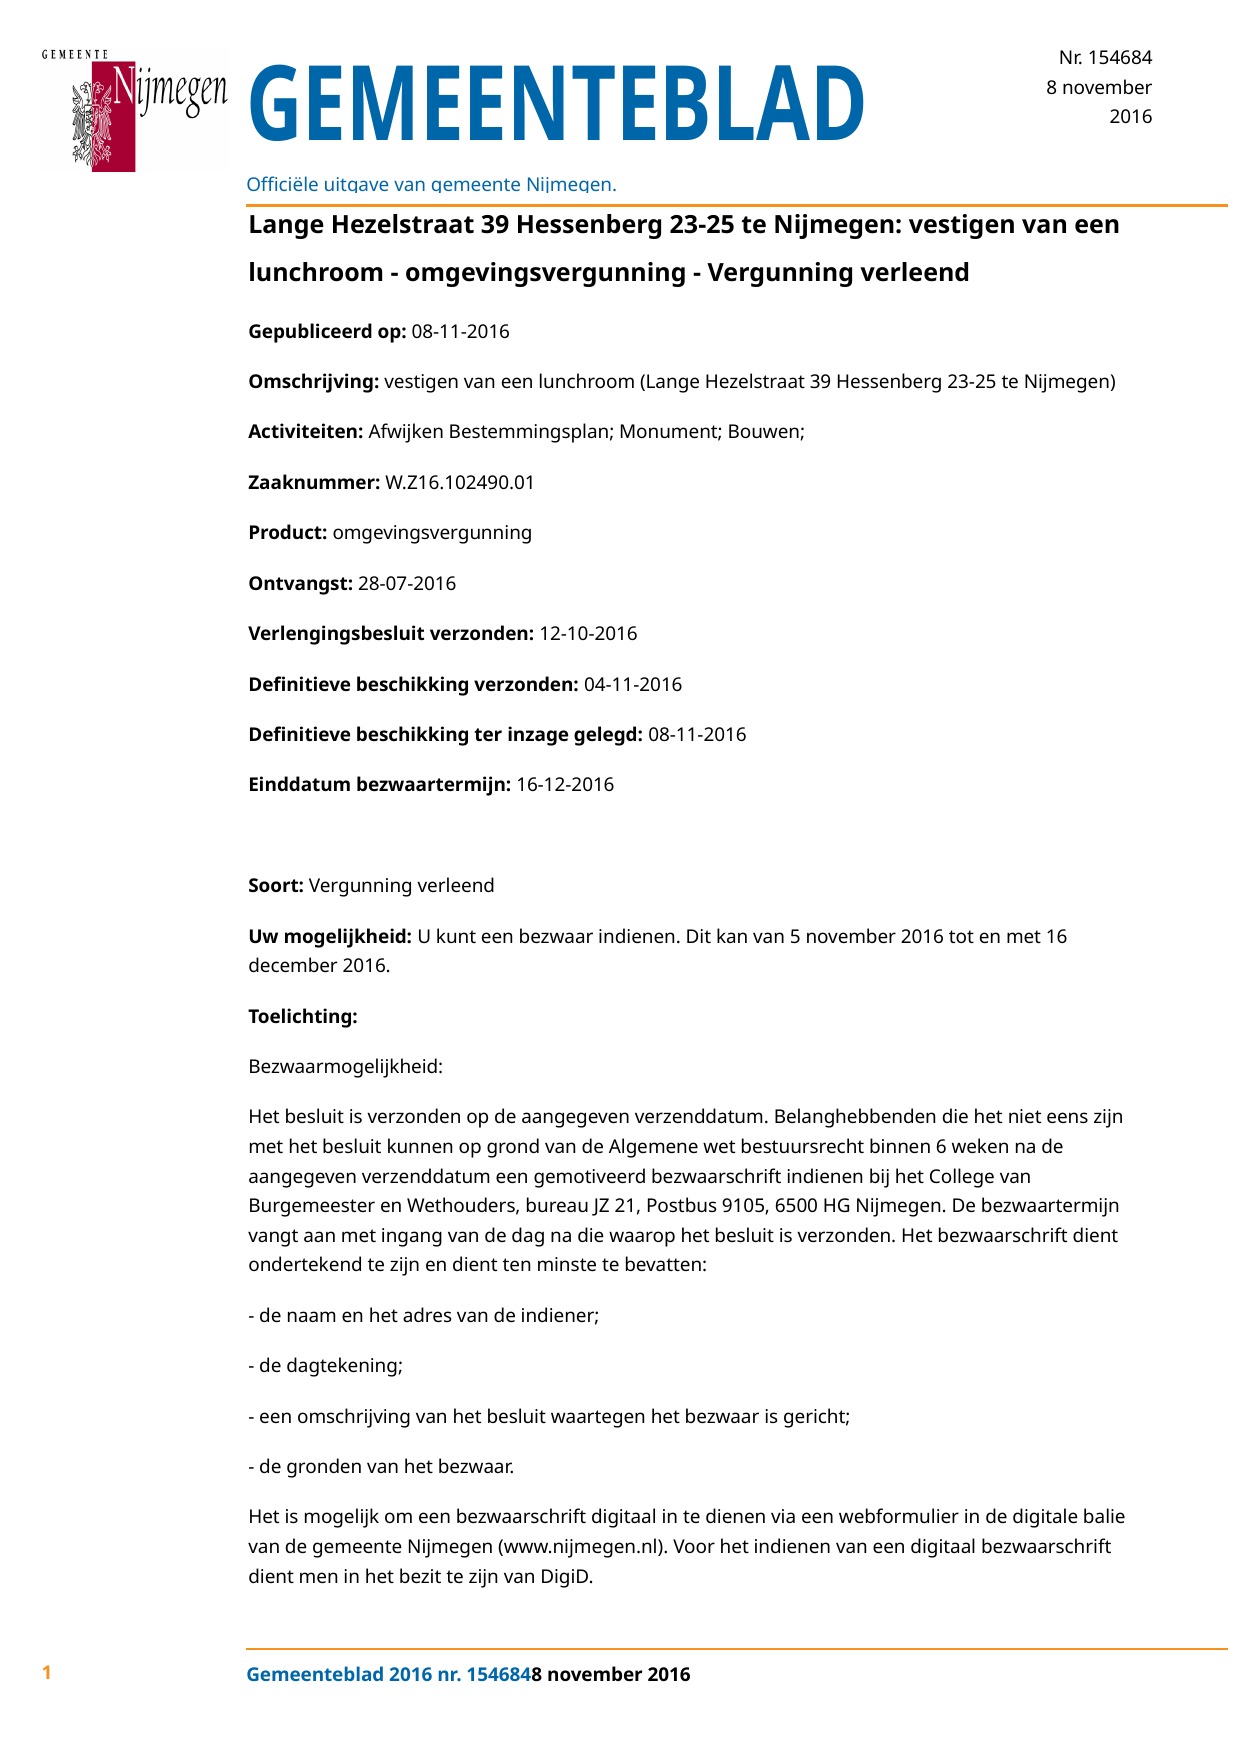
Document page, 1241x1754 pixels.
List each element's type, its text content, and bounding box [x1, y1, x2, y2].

text Het is mogelijk om een bezwaarschrift digitaal in te dienen via een webformulier in de digitale balie van de gemeente Nijmegen (www.nijmegen.nl). Voor het indienen van een digitaal bezwaarschrift dient men in het bezit te zijn van DigiD. [248, 1504, 1152, 1589]
picture [41, 47, 231, 172]
text - de dagtekening; [248, 1352, 1152, 1378]
text Definitieve beschikking ter inzage gelegd: 08-11-2016 [248, 721, 1152, 747]
text Definitieve beschikking verzonden: 04-11-2016 [248, 671, 1152, 697]
text Soort: Vergunning verleend [248, 872, 1152, 898]
text Activiteiten: Afwijken Bestemmingsplan; Monument; Bouwen; [248, 419, 1152, 444]
text Einddatum bezwaartermijn: 16-12-2016 [248, 772, 1152, 797]
text Lange Hezelstraat 39 Hessenberg 23-25 te Nijmegen: vestigen van een lunchroom - omgevingsvergunning - Vergunning verleend [248, 207, 1152, 288]
text Ontvangst: 28-07-2016 [248, 570, 1152, 596]
text Zaaknummer: W.Z16.102490.01 [248, 469, 1152, 495]
text Uw mogelijkheid: U kunt een bezwaar indienen. Dit kan van 5 november 2016 tot en met 16 december 2016. [248, 923, 1152, 978]
text Bezwaarmogelijkheid: [248, 1053, 1152, 1079]
text Omschrijving: vestigen van een lunchroom (Lange Hezelstraat 39 Hessenberg 23-25 te Nijmegen) [248, 368, 1152, 394]
text Verlengingsbesluit verzonden: 12-10-2016 [248, 620, 1152, 646]
text - de naam en het adres van de indiener; [248, 1302, 1152, 1328]
text - de gronden van het bezwaar. [248, 1453, 1152, 1479]
text Gepubliceerd op: 08-11-2016 [248, 318, 1152, 344]
text Het besluit is verzonden op de aangegeven verzenddatum. Belanghebbenden die het niet eens zijn met het besluit kunnen op grond van de Algemene wet bestuursrecht binnen 6 weken na de aangegeven verzenddatum een gemotiveerd bezwaarschrift indienen bij het College van Burgemeester en Wethouders, bureau JZ 21, Postbus 9105, 6500 HG Nijmegen. De bezwaartermijn vangt aan met ingang van de dag na die waarop het besluit is verzonden. Het bezwaarschrift dient ondertekend te zijn en dient ten minste te bevatten: [248, 1104, 1152, 1277]
text Product: omgevingsvergunning [248, 519, 1152, 545]
text Toelichting: [248, 1003, 1152, 1029]
text - een omschrijving van het besluit waartegen het bezwaar is gericht; [248, 1403, 1152, 1429]
